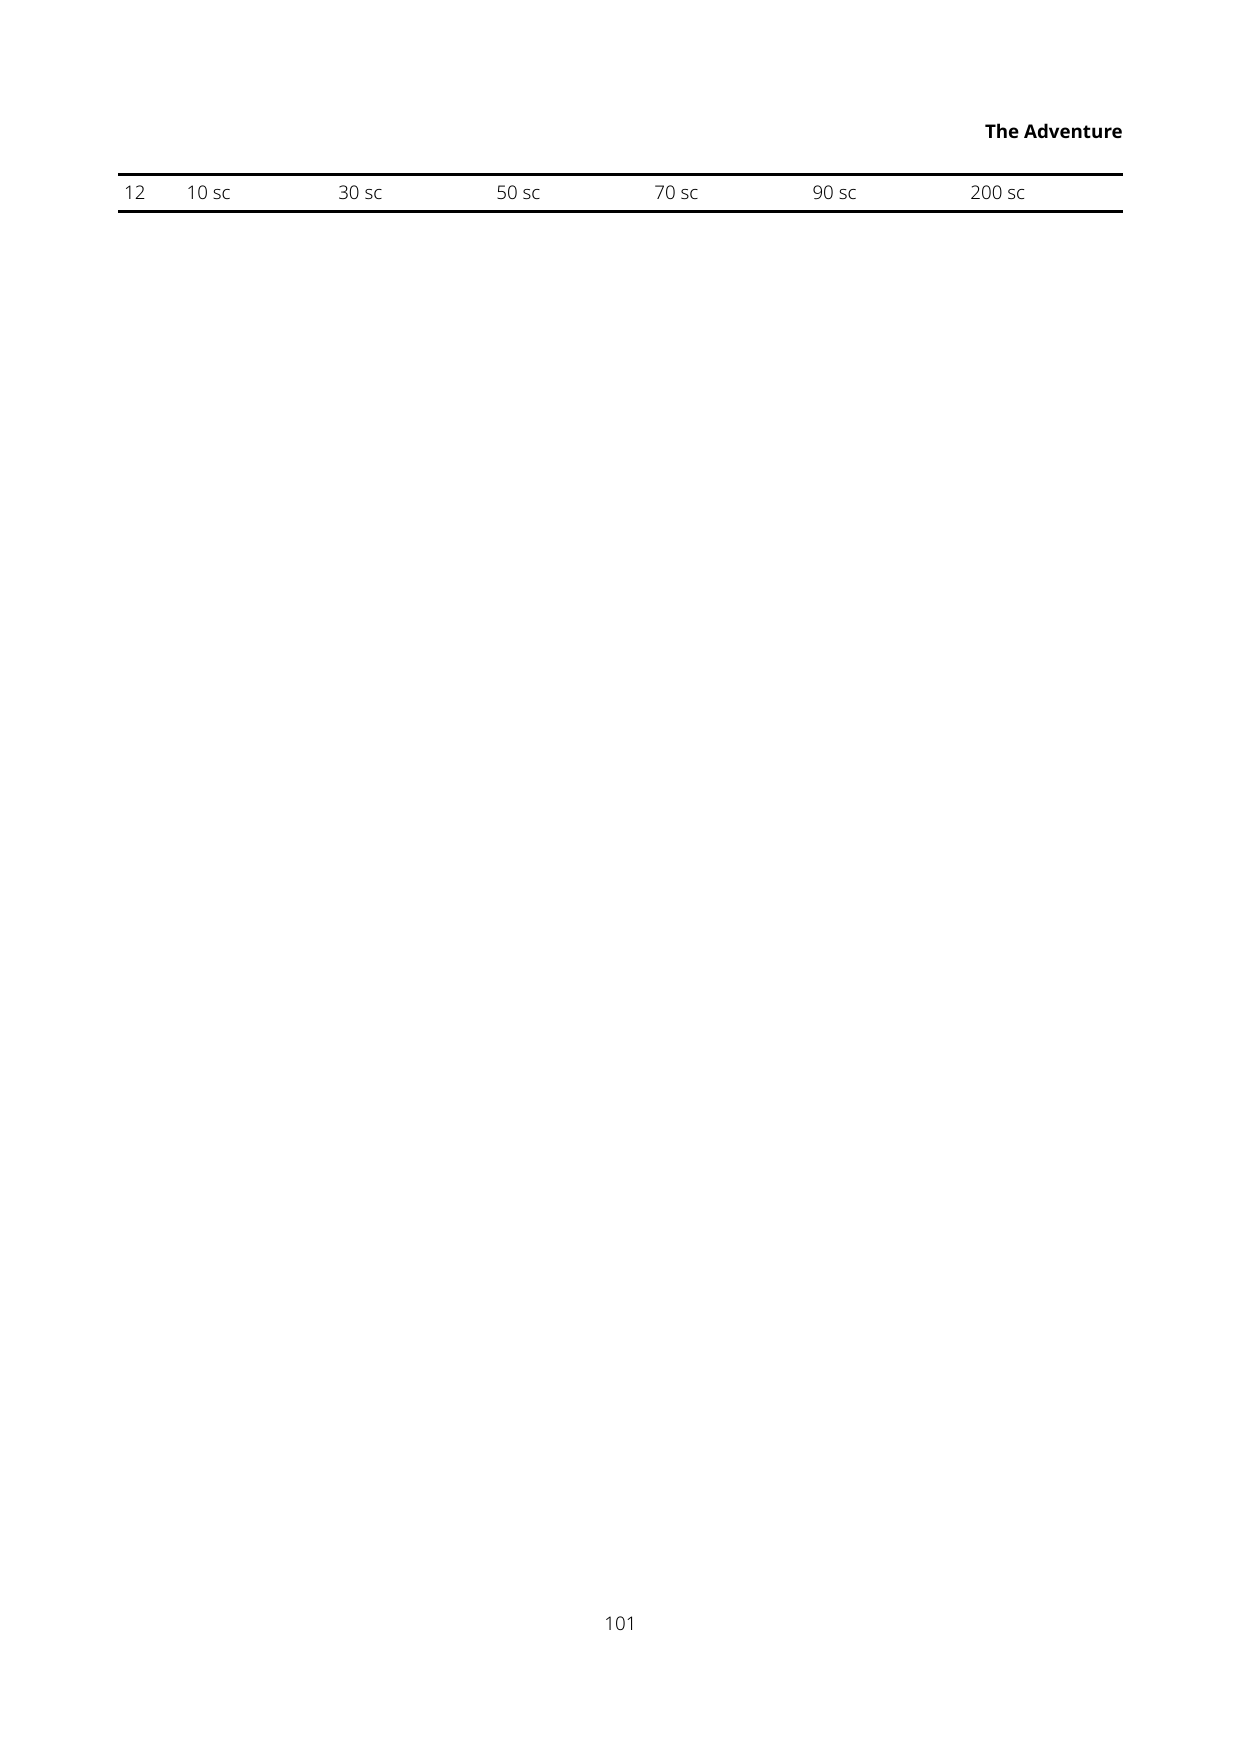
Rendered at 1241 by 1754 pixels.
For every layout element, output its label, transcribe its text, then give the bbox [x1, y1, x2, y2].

table_cell 12 [118, 176, 181, 210]
table_cell 10 sc [181, 176, 332, 210]
table_cell 70 sc [649, 176, 806, 210]
table_cell 30 sc [333, 176, 490, 210]
table_cell 90 sc [806, 176, 964, 210]
table_cell 50 sc [490, 176, 648, 210]
table_cell 200 sc [965, 176, 1123, 210]
